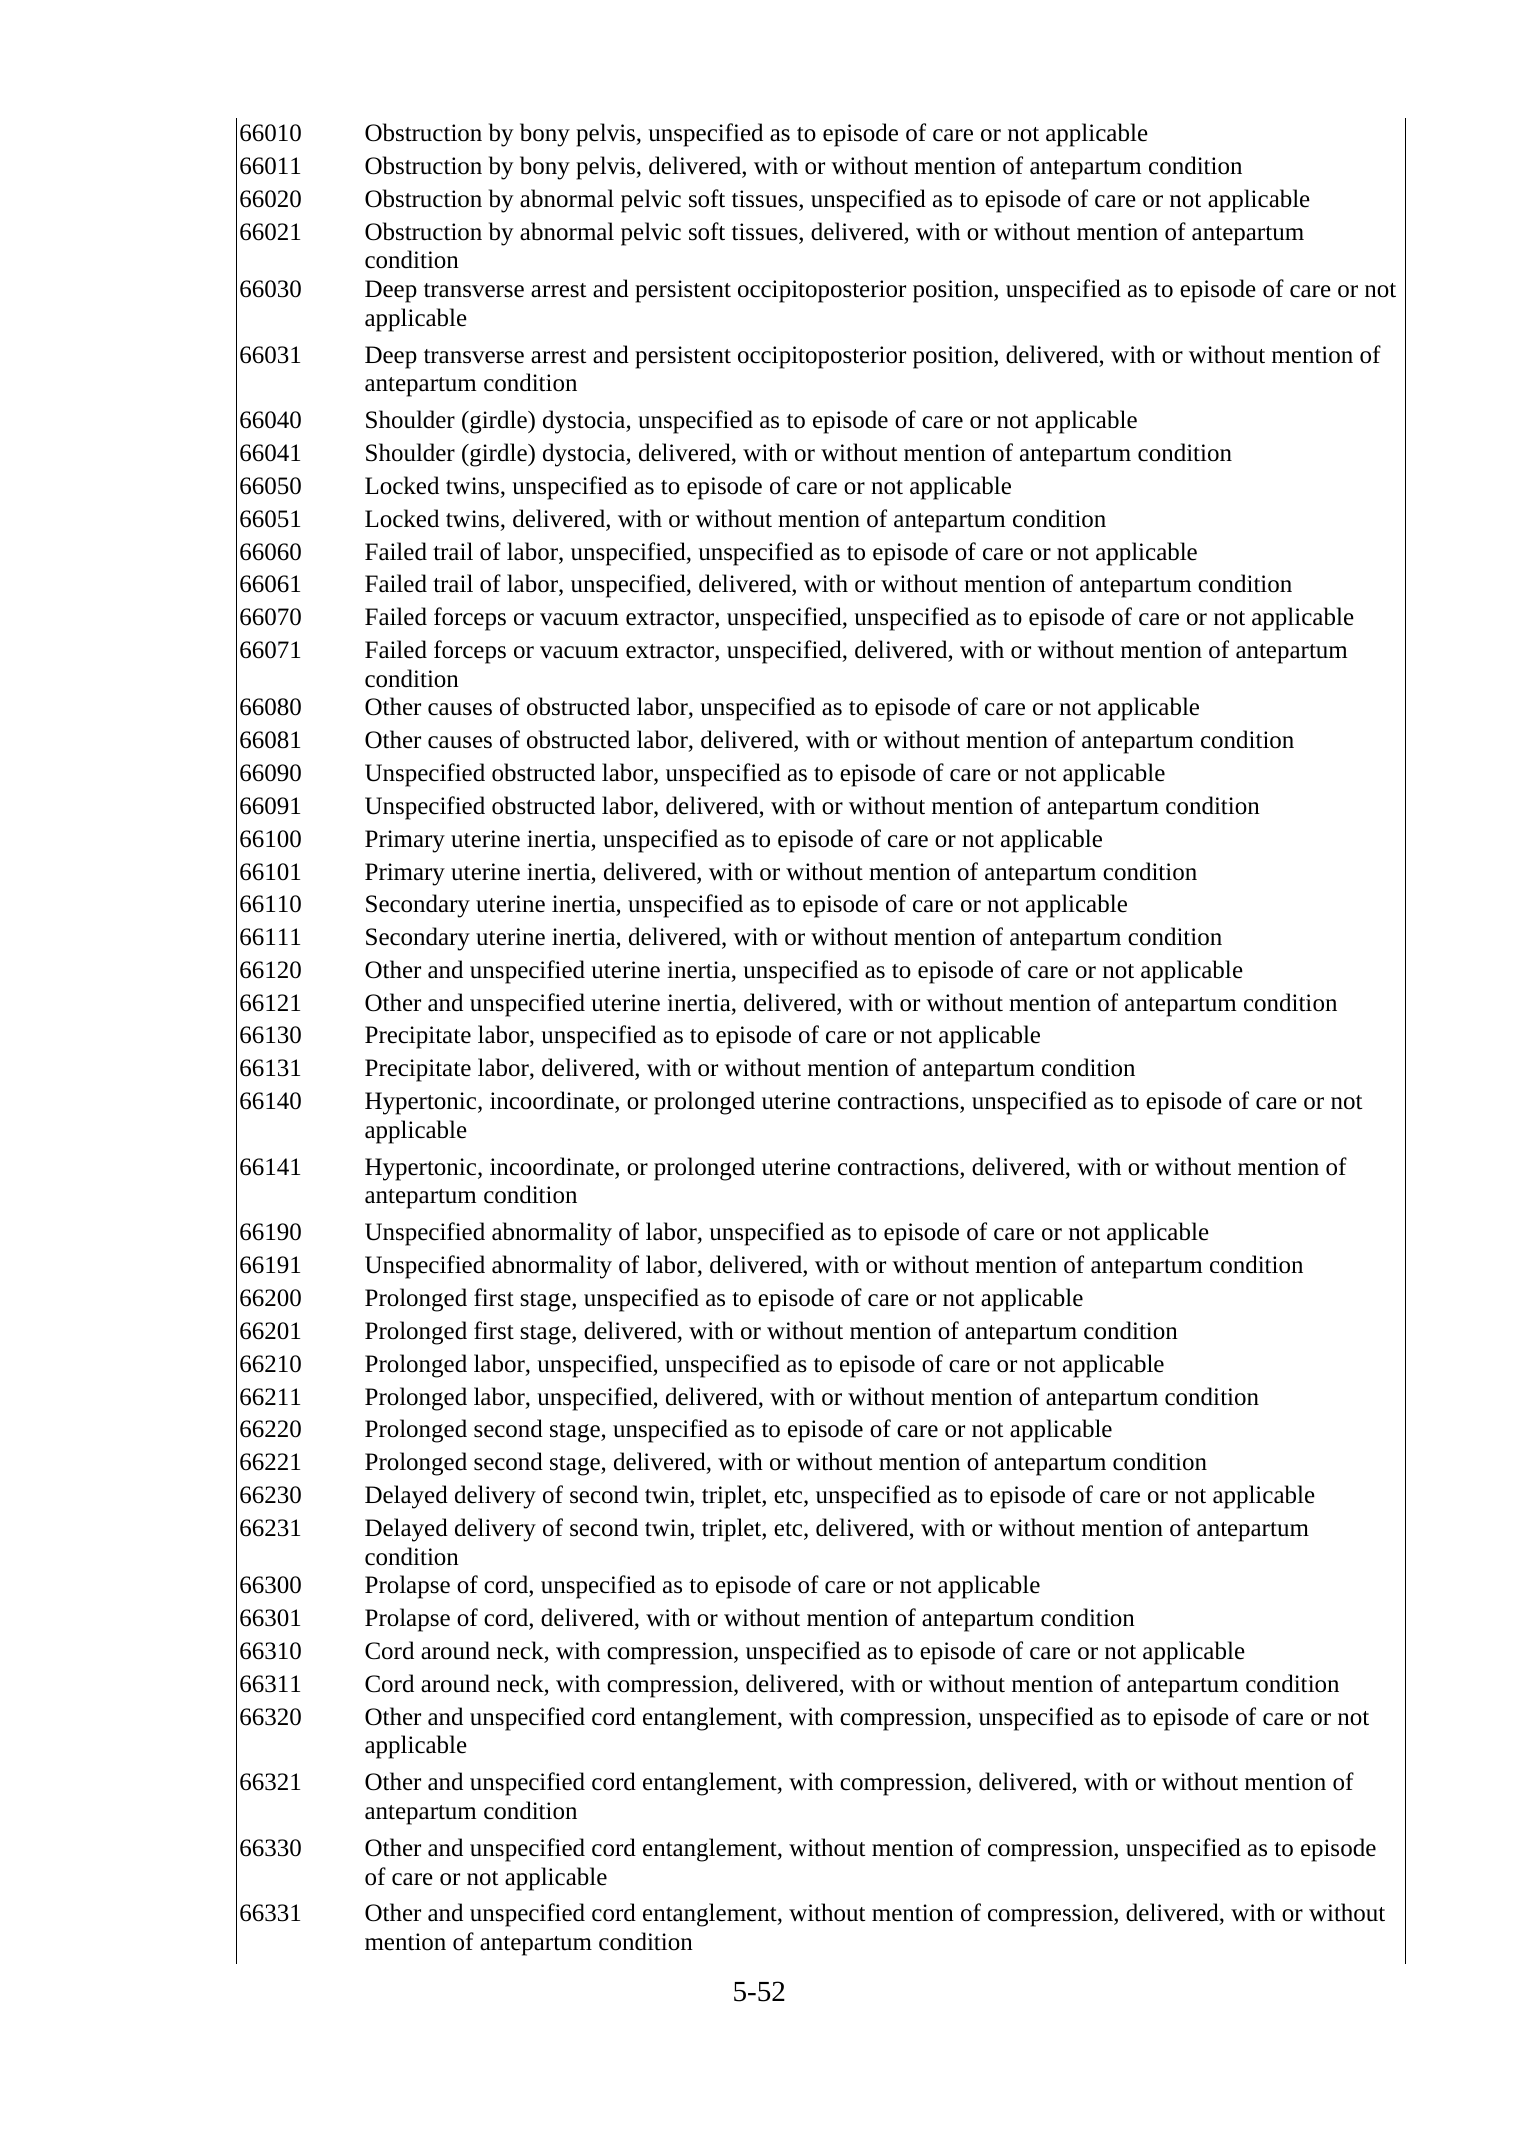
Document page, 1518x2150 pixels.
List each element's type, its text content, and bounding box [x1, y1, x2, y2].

table_cell [1406, 988, 1468, 1021]
table_cell 66131 [237, 1054, 361, 1086]
table_cell 66310 [237, 1636, 361, 1669]
table_cell 66300 [237, 1570, 361, 1603]
table_cell [1406, 758, 1468, 791]
table_cell [106, 1899, 236, 1964]
table_cell Prolapse of cord, delivered, with or without mention of antepartum condition [361, 1603, 1405, 1636]
table_cell 66111 [237, 922, 361, 955]
table_cell 66230 [237, 1480, 361, 1513]
table_cell [106, 1218, 236, 1250]
table_cell Hypertonic, incoordinate, or prolonged uterine contractions, delivered, with or without mention of antepartum condition [361, 1152, 1405, 1217]
table_cell 66140 [237, 1086, 361, 1152]
table_cell Obstruction by abnormal pelvic soft tissues, delivered, with or without mention of antepartum condition [361, 217, 1405, 274]
table_cell 66011 [237, 151, 361, 184]
table_cell Failed trail of labor, unspecified, delivered, with or without mention of antepartum condition [361, 569, 1405, 602]
table_cell [106, 922, 236, 955]
table_cell [106, 504, 236, 537]
table_cell Other and unspecified cord entanglement, with compression, delivered, with or without mention of antepartum condition [361, 1767, 1405, 1833]
table_cell Precipitate labor, delivered, with or without mention of antepartum condition [361, 1054, 1405, 1086]
table_cell [1406, 1021, 1468, 1053]
table_cell [1406, 405, 1468, 438]
table_cell 66211 [237, 1382, 361, 1414]
table_cell Delayed delivery of second twin, triplet, etc, delivered, with or without mention of antepartum condition [361, 1513, 1405, 1570]
table_cell Hypertonic, incoordinate, or prolonged uterine contractions, unspecified as to episode of care or not applicable [361, 1086, 1405, 1152]
table_cell 66221 [237, 1447, 361, 1480]
table_cell 66220 [237, 1414, 361, 1447]
table_cell 66010 [237, 118, 361, 151]
table_cell 66051 [237, 504, 361, 537]
table_cell [1406, 1899, 1468, 1964]
table_cell 66080 [237, 693, 361, 725]
table_cell [1406, 1382, 1468, 1414]
table_cell [106, 1414, 236, 1447]
table_cell 66120 [237, 955, 361, 988]
table_cell Secondary uterine inertia, unspecified as to episode of care or not applicable [361, 889, 1405, 922]
table_cell [106, 1669, 236, 1702]
table_cell Failed forceps or vacuum extractor, unspecified, unspecified as to episode of care or not applicable [361, 602, 1405, 635]
table_cell 66071 [237, 635, 361, 692]
table_cell [106, 1833, 236, 1898]
table_cell 66020 [237, 184, 361, 217]
table_cell 66210 [237, 1349, 361, 1382]
table_cell [106, 857, 236, 889]
table_cell Cord around neck, with compression, unspecified as to episode of care or not applicable [361, 1636, 1405, 1669]
table_cell Other causes of obstructed labor, delivered, with or without mention of antepartum condition [361, 725, 1405, 758]
table_cell [1406, 569, 1468, 602]
table_cell 66110 [237, 889, 361, 922]
table_cell [1406, 340, 1468, 405]
table_cell [1406, 1636, 1468, 1669]
table_cell 66100 [237, 824, 361, 857]
table_cell 66311 [237, 1669, 361, 1702]
table_cell Other and unspecified cord entanglement, with compression, unspecified as to episode of care or not applicable [361, 1702, 1405, 1767]
table_cell [106, 537, 236, 569]
table_cell Deep transverse arrest and persistent occipitoposterior position, unspecified as to episode of care or not applicable [361, 274, 1405, 340]
table_cell [1406, 1702, 1468, 1767]
table_cell [1406, 1447, 1468, 1480]
table_cell Cord around neck, with compression, delivered, with or without mention of antepartum condition [361, 1669, 1405, 1702]
table_cell Failed forceps or vacuum extractor, unspecified, delivered, with or without mention of antepartum condition [361, 635, 1405, 692]
table_cell 66060 [237, 537, 361, 569]
table_cell [1406, 471, 1468, 504]
table_cell Shoulder (girdle) dystocia, delivered, with or without mention of antepartum condition [361, 438, 1405, 471]
table_cell Obstruction by abnormal pelvic soft tissues, unspecified as to episode of care or not applicable [361, 184, 1405, 217]
table_cell [1406, 1603, 1468, 1636]
table_cell Primary uterine inertia, delivered, with or without mention of antepartum condition [361, 857, 1405, 889]
table_cell [1406, 1480, 1468, 1513]
table_cell 66081 [237, 725, 361, 758]
table_cell [106, 824, 236, 857]
table_cell 66301 [237, 1603, 361, 1636]
table_cell 66031 [237, 340, 361, 405]
table_cell [106, 405, 236, 438]
table_cell 66321 [237, 1767, 361, 1833]
table_cell [106, 1570, 236, 1603]
table_cell [1406, 1086, 1468, 1152]
table_cell Prolonged labor, unspecified, delivered, with or without mention of antepartum condition [361, 1382, 1405, 1414]
table_cell [106, 1152, 236, 1217]
table_cell [106, 889, 236, 922]
table_cell [1406, 791, 1468, 824]
table_cell Other and unspecified uterine inertia, unspecified as to episode of care or not applicable [361, 955, 1405, 988]
table_cell [106, 1021, 236, 1053]
table_cell Unspecified obstructed labor, delivered, with or without mention of antepartum condition [361, 791, 1405, 824]
table_cell 66200 [237, 1283, 361, 1316]
table_cell 66330 [237, 1833, 361, 1898]
table_cell Shoulder (girdle) dystocia, unspecified as to episode of care or not applicable [361, 405, 1405, 438]
table_cell 66141 [237, 1152, 361, 1217]
table_cell [1406, 1570, 1468, 1603]
table_cell 66070 [237, 602, 361, 635]
table_cell [1406, 504, 1468, 537]
table_cell Prolonged first stage, delivered, with or without mention of antepartum condition [361, 1316, 1405, 1349]
table_cell [106, 1702, 236, 1767]
table_cell Locked twins, unspecified as to episode of care or not applicable [361, 471, 1405, 504]
table_cell [1406, 438, 1468, 471]
table_cell 66201 [237, 1316, 361, 1349]
table_cell [1406, 1833, 1468, 1898]
table_cell 66041 [237, 438, 361, 471]
table_cell 66050 [237, 471, 361, 504]
table_cell [1406, 889, 1468, 922]
table_cell 66130 [237, 1021, 361, 1053]
table_cell [1406, 1250, 1468, 1283]
table_cell [1406, 635, 1468, 692]
table_cell [1406, 1152, 1468, 1217]
table_cell [1406, 217, 1468, 274]
table_cell 66091 [237, 791, 361, 824]
table_cell [1406, 824, 1468, 857]
table_cell Unspecified obstructed labor, unspecified as to episode of care or not applicable [361, 758, 1405, 791]
table_cell [106, 1480, 236, 1513]
table_cell [106, 1767, 236, 1833]
table_cell 66191 [237, 1250, 361, 1283]
table_cell [106, 791, 236, 824]
table_cell [1406, 1414, 1468, 1447]
table_cell Other and unspecified cord entanglement, without mention of compression, unspecified as to episode of care or not applicable [361, 1833, 1405, 1898]
table_cell 66030 [237, 274, 361, 340]
table_cell [1406, 922, 1468, 955]
table_cell Unspecified abnormality of labor, unspecified as to episode of care or not applicable [361, 1218, 1405, 1250]
table_cell [106, 1382, 236, 1414]
table_cell [1406, 1513, 1468, 1570]
table_cell Deep transverse arrest and persistent occipitoposterior position, delivered, with or without mention of antepartum condition [361, 340, 1405, 405]
table_cell [106, 1054, 236, 1086]
table_cell [106, 1086, 236, 1152]
table_cell [106, 1283, 236, 1316]
table_cell Delayed delivery of second twin, triplet, etc, unspecified as to episode of care or not applicable [361, 1480, 1405, 1513]
table_cell [106, 602, 236, 635]
table_cell [106, 274, 236, 340]
table_cell Prolonged labor, unspecified, unspecified as to episode of care or not applicable [361, 1349, 1405, 1382]
table_cell [1406, 1767, 1468, 1833]
table_cell [106, 1316, 236, 1349]
table_cell [1406, 1283, 1468, 1316]
table_cell [106, 725, 236, 758]
table_cell 66320 [237, 1702, 361, 1767]
table_cell [1406, 1218, 1468, 1250]
table_cell [1406, 955, 1468, 988]
table_cell Other and unspecified uterine inertia, delivered, with or without mention of antepartum condition [361, 988, 1405, 1021]
table_cell [106, 1603, 236, 1636]
table_cell [106, 635, 236, 692]
table_cell Failed trail of labor, unspecified, unspecified as to episode of care or not applicable [361, 537, 1405, 569]
table_cell [106, 1636, 236, 1669]
table_cell 66121 [237, 988, 361, 1021]
table_cell Locked twins, delivered, with or without mention of antepartum condition [361, 504, 1405, 537]
table_cell [1406, 151, 1468, 184]
table_cell Precipitate labor, unspecified as to episode of care or not applicable [361, 1021, 1405, 1053]
table_cell [106, 118, 236, 151]
table_cell 66101 [237, 857, 361, 889]
table_cell Prolonged first stage, unspecified as to episode of care or not applicable [361, 1283, 1405, 1316]
table_cell Other causes of obstructed labor, unspecified as to episode of care or not applicable [361, 693, 1405, 725]
table_cell [106, 340, 236, 405]
table_cell [106, 471, 236, 504]
table_cell [1406, 274, 1468, 340]
table_cell Other and unspecified cord entanglement, without mention of compression, delivered, with or without mention of antepartum condition [361, 1899, 1405, 1964]
table_cell [1406, 602, 1468, 635]
table_cell [106, 693, 236, 725]
table_cell 66040 [237, 405, 361, 438]
table_cell 66231 [237, 1513, 361, 1570]
table_cell Secondary uterine inertia, delivered, with or without mention of antepartum condition [361, 922, 1405, 955]
table_cell Unspecified abnormality of labor, delivered, with or without mention of antepartum condition [361, 1250, 1405, 1283]
table_cell [1406, 184, 1468, 217]
table_cell Prolapse of cord, unspecified as to episode of care or not applicable [361, 1570, 1405, 1603]
table_cell [1406, 693, 1468, 725]
table_cell Primary uterine inertia, unspecified as to episode of care or not applicable [361, 824, 1405, 857]
table_cell [106, 758, 236, 791]
table_cell Obstruction by bony pelvis, delivered, with or without mention of antepartum condition [361, 151, 1405, 184]
table_cell [1406, 1669, 1468, 1702]
table_cell [106, 217, 236, 274]
table_cell [106, 184, 236, 217]
table_cell [1406, 725, 1468, 758]
table_cell [1406, 1316, 1468, 1349]
table_cell 66021 [237, 217, 361, 274]
table_cell [106, 1447, 236, 1480]
table_cell Prolonged second stage, delivered, with or without mention of antepartum condition [361, 1447, 1405, 1480]
table_cell 66190 [237, 1218, 361, 1250]
table_cell 66090 [237, 758, 361, 791]
table_cell [1406, 857, 1468, 889]
table_cell [106, 955, 236, 988]
table_cell [1406, 537, 1468, 569]
table_cell [106, 1250, 236, 1283]
table_cell 66331 [237, 1899, 361, 1964]
table_cell [1406, 1054, 1468, 1086]
table_cell [106, 438, 236, 471]
table_cell [106, 1349, 236, 1382]
table_cell 66061 [237, 569, 361, 602]
table_cell [1406, 1349, 1468, 1382]
table_cell Prolonged second stage, unspecified as to episode of care or not applicable [361, 1414, 1405, 1447]
table_cell Obstruction by bony pelvis, unspecified as to episode of care or not applicable [361, 118, 1405, 151]
table_cell [106, 1513, 236, 1570]
table_cell [106, 988, 236, 1021]
table_cell [1406, 118, 1468, 151]
table_cell [106, 569, 236, 602]
table_cell [106, 151, 236, 184]
